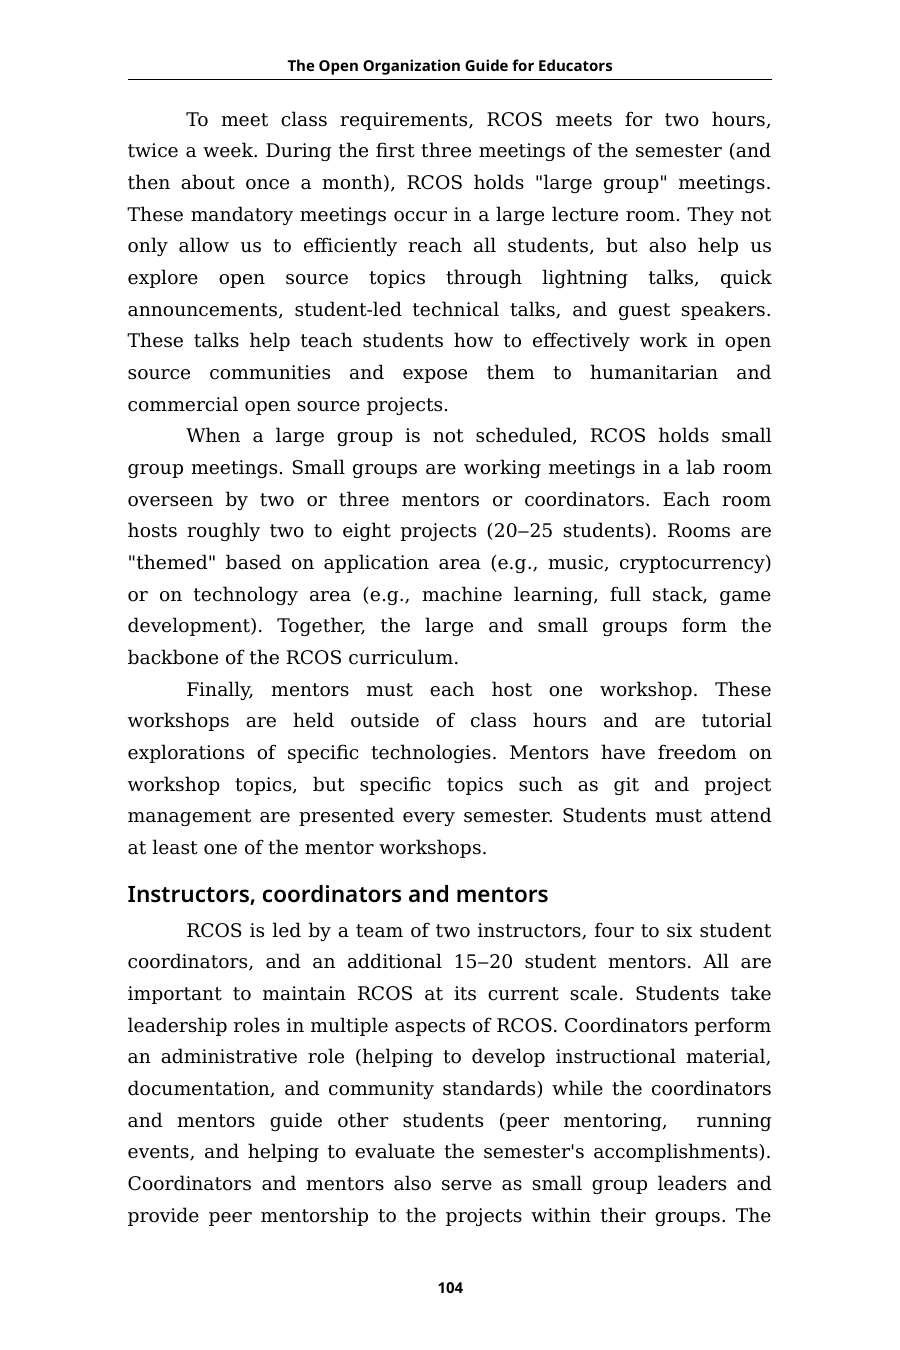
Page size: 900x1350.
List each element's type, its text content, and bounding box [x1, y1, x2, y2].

text To meet class requirements, RCOS meets for two hours, twice a week. During the first three meetings of the semester (and then about once a month), RCOS holds "large group" meetings. These mandatory meetings occur in a large lecture room. They not only allow us to efficiently reach all students, but also help us explore open source topics through lightning talks, quick announcements, student-led technical talks, and guest speakers. These talks help teach students how to effectively work in open source communities and expose them to humanitarian and commercial open source projects. [127, 109, 772, 416]
text When a large group is not scheduled, RCOS holds small group meetings. Small groups are working meetings in a lab room overseen by two or three mentors or coordinators. Each room hosts roughly two to eight projects (20‒25 students). Rooms are "themed" based on application area (e.g., music, cryptocurrency) or on technology area (e.g., machine learning, full stack, game development). Together, the large and small groups form the backbone of the RCOS curriculum. [127, 425, 772, 669]
subtitle Instructors, coordinators and mentors [127, 881, 772, 907]
text Finally, mentors must each host one workshop. These workshops are held outside of class hours and are tutorial explorations of specific technologies. Mentors have freedom on workshop topics, but specific topics such as git and project management are presented every semester. Students must attend at least one of the mentor workshops. [127, 679, 772, 859]
text RCOS is led by a team of two instructors, four to six student coordinators, and an additional 15‒20 student mentors. All are important to maintain RCOS at its current scale. Students take leadership roles in multiple aspects of RCOS. Coordinators perform an administrative role (helping to develop instructional material, documentation, and community standards) while the coordinators and mentors guide other students (peer mentoring, running events, and helping to evaluate the semester's accomplishments). Coordinators and mentors also serve as small group leaders and provide peer mentorship to the projects within their groups. The [127, 920, 772, 1227]
